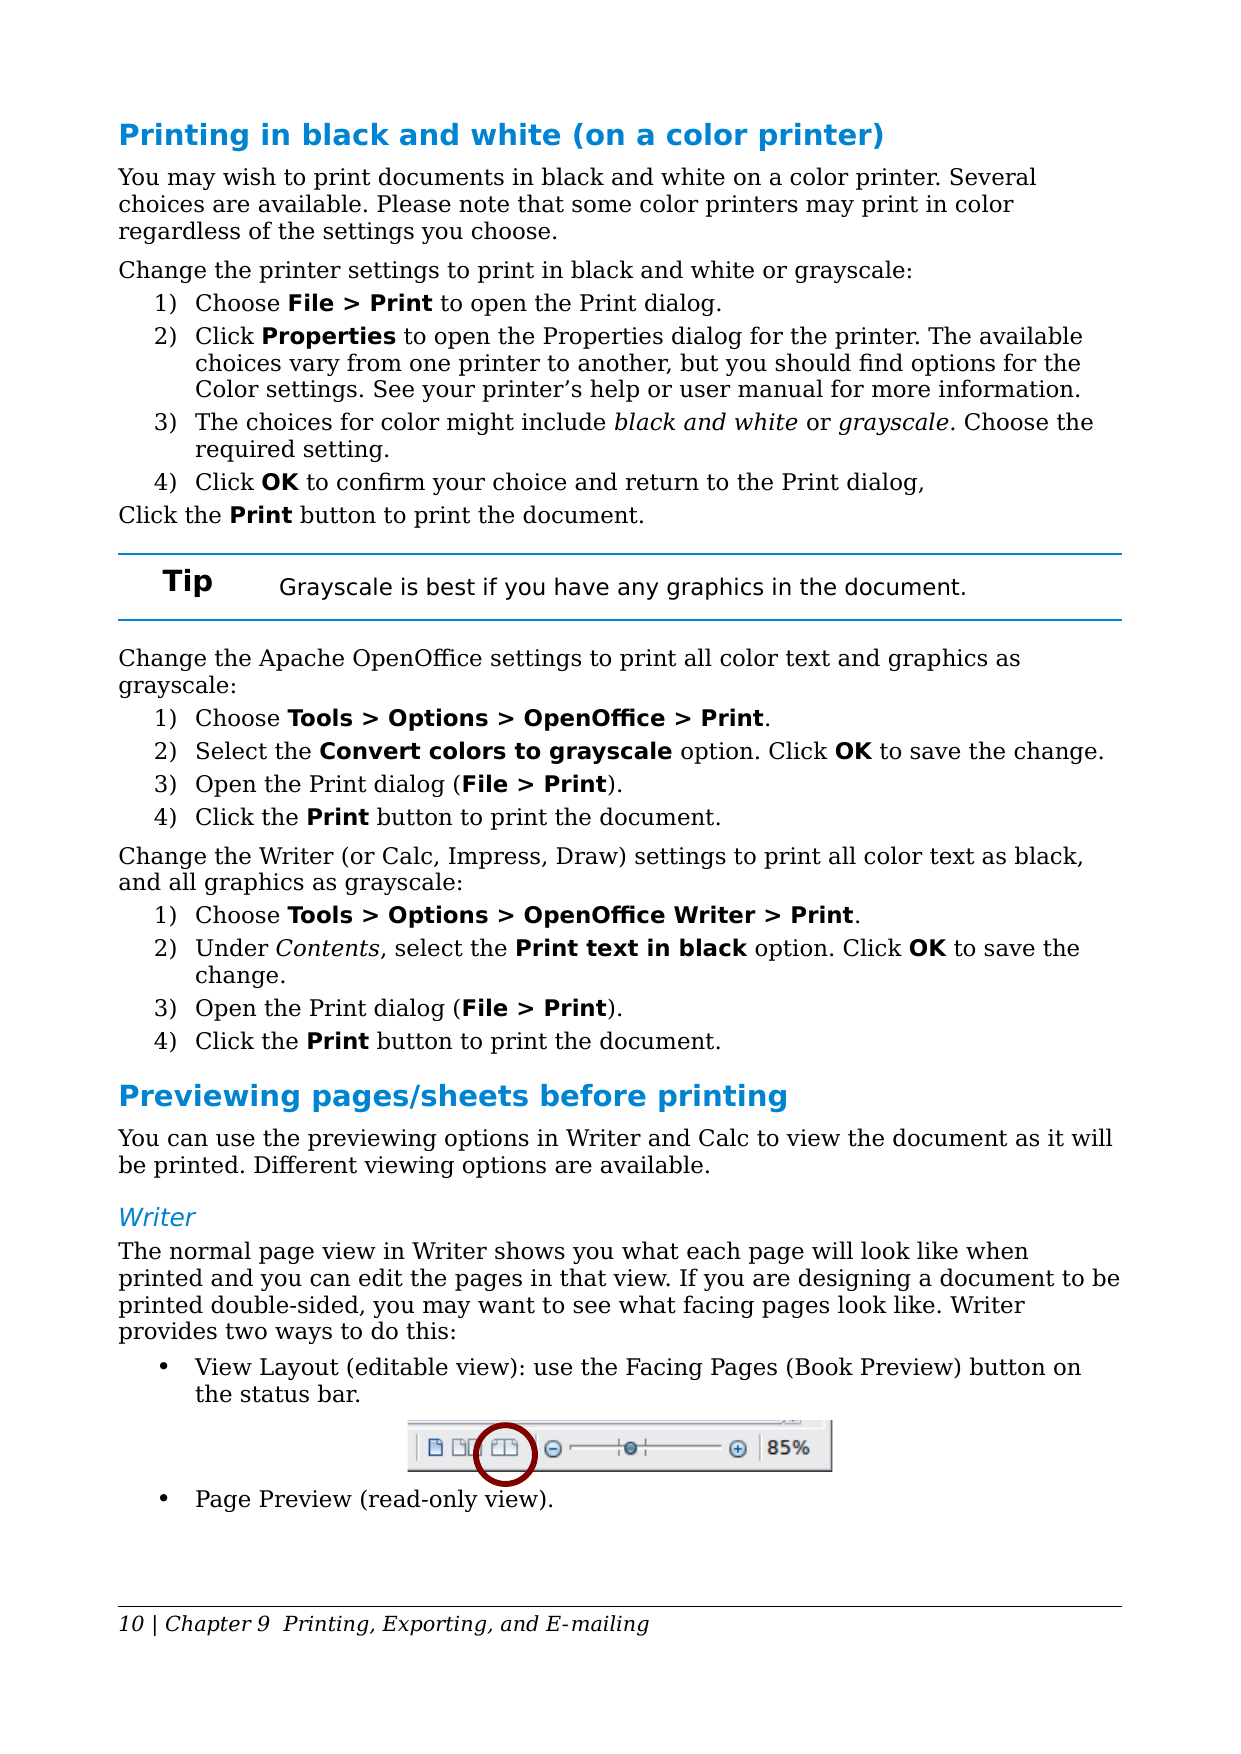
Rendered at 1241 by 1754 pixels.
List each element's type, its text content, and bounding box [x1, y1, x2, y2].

picture [479, 1429, 531, 1472]
list Select the Convert colors to grayscale option. Click OK to save the change. [177, 738, 1122, 764]
list Under Contents, select the Print text in black option. Click OK to save the change. [177, 936, 1122, 989]
list Choose Tools > Options > OpenOffice Writer > Print. [177, 903, 1122, 929]
list Click Properties to open the Properties dialog for the printer. The available choices vary from one printer to another, but you should find options for the Color settings. See your printer’s help or user manual for more information. [177, 323, 1122, 403]
subtitle Previewing pages/sheets before printing [118, 1079, 1122, 1113]
list View Layout (editable view): use the Facing Pages (Book Preview) button on the status bar. [156, 1352, 1122, 1407]
list Choose Tools > Options > OpenOffice > Print. [177, 705, 1122, 732]
table_header Tip [118, 555, 257, 619]
table_header Grayscale is best if you have any graphics in the document. [258, 555, 1122, 619]
subtitle Printing in black and white (on a color printer) [118, 118, 1122, 152]
list Click OK to confirm your choice and return to the Print dialog, [177, 469, 1122, 496]
list Change the Writer (or Calc, Impress, Draw) settings to print all color text as black, and all graphics as grayscale: [118, 843, 1122, 896]
list Open the Print dialog (File > Print). [177, 771, 1122, 797]
list The choices for color might include black and white or grayscale. Choose the required setting. [177, 409, 1122, 463]
list The normal page view in Writer shows you what each page will look like when printed and you can edit the pages in that view. If you are designing a document to be printed double-sided, you may want to see what facing pages look like. Writer provides two ways to do this: [118, 1238, 1122, 1345]
list Change the Apache OpenOffice settings to print all color text and graphics as grayscale: [118, 645, 1122, 698]
list Click the Print button to print the document. [177, 1028, 1122, 1055]
list Open the Print dialog (File > Print). [177, 995, 1122, 1022]
text Click the Print button to print the document. [118, 502, 1122, 528]
picture [407, 1420, 833, 1472]
list Click the Print button to print the document. [177, 804, 1122, 830]
list Change the printer settings to print in black and white or grayscale: [118, 257, 1122, 284]
text You can use the previewing options in Writer and Calc to view the document as it will be printed. Different viewing options are available. [118, 1125, 1122, 1179]
list Choose File > Print to open the Print dialog. [177, 290, 1122, 317]
subtitle Writer [118, 1203, 1122, 1232]
text You may wish to print documents in black and white on a color printer. Several choices are available. Please note that some color printers may print in color regardless of the settings you choose. [118, 164, 1122, 244]
list Page Preview (read-only view). [156, 1484, 1122, 1513]
